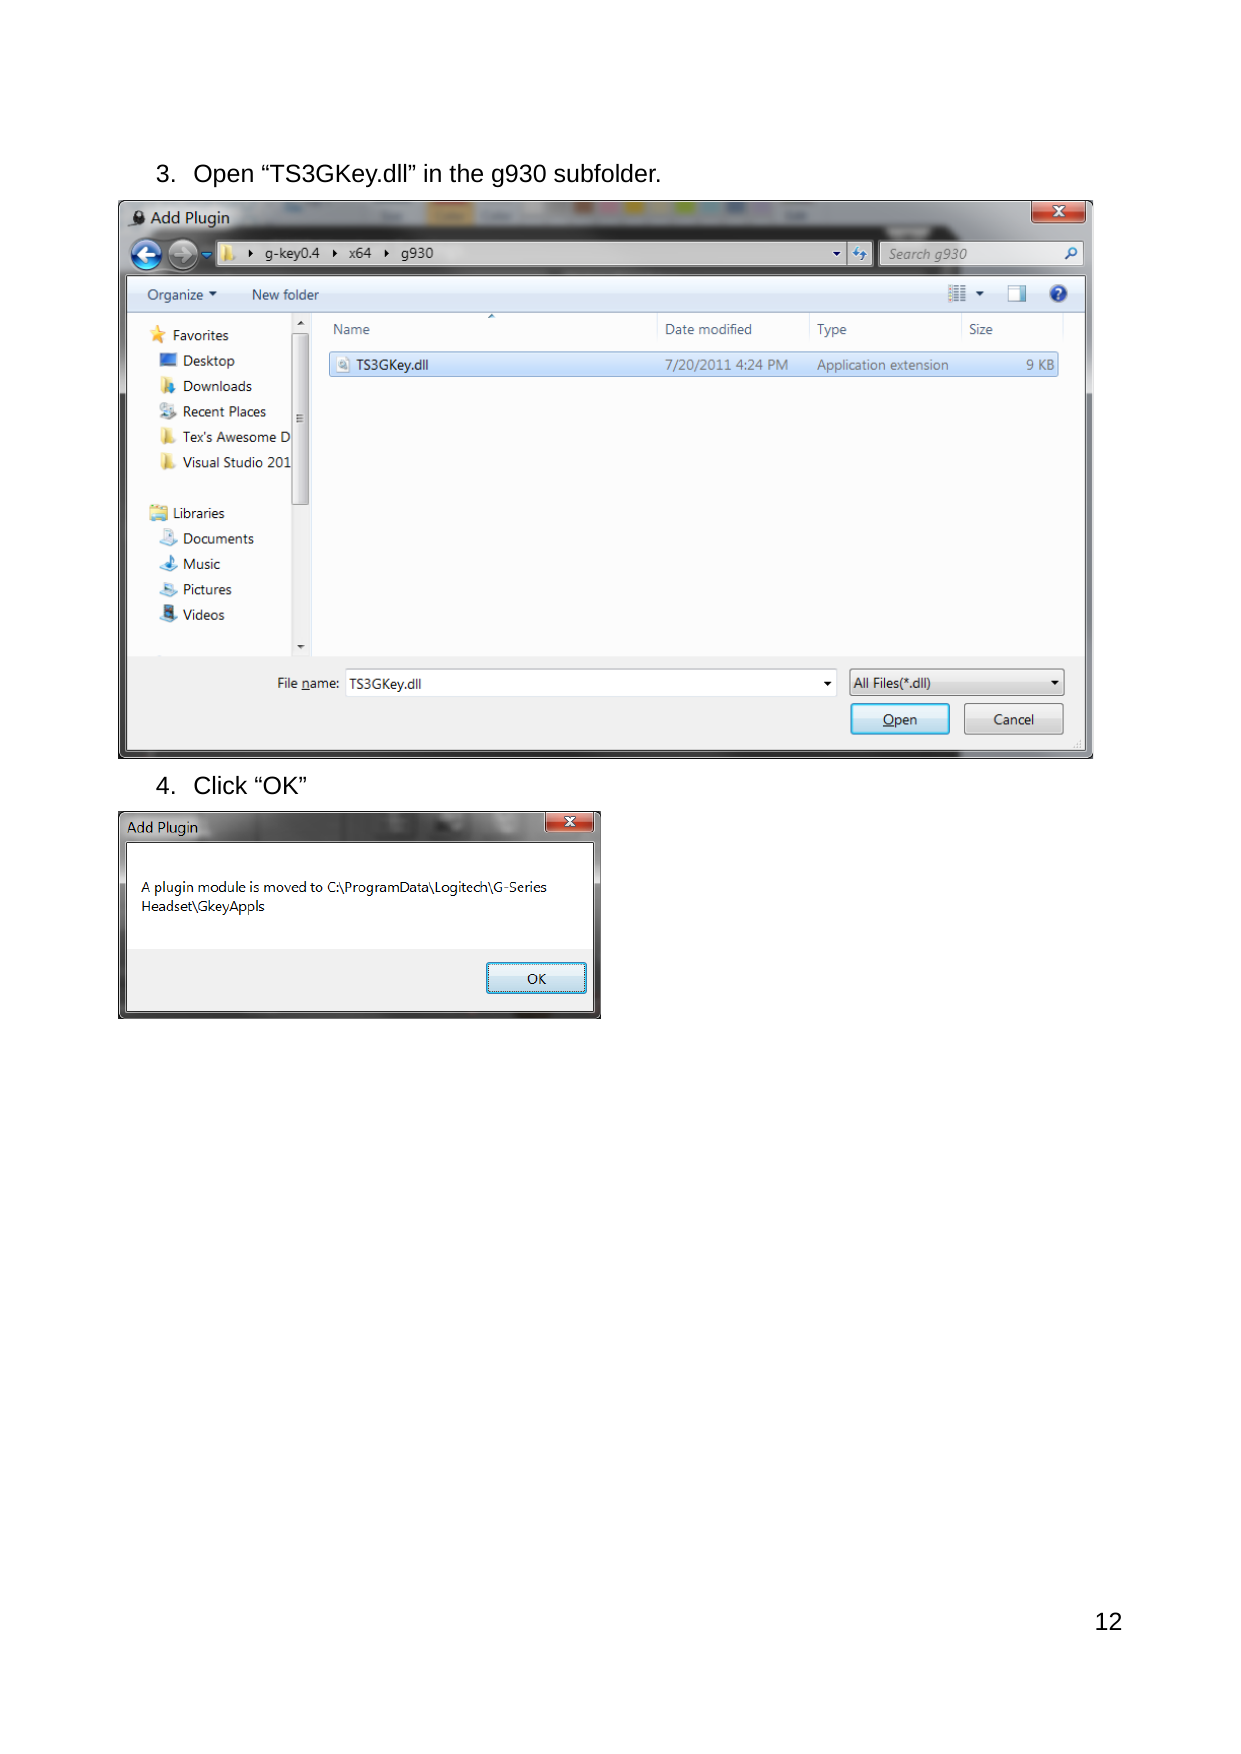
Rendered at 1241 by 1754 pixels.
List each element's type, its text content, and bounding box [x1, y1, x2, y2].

picture [118, 811, 601, 1019]
list Click “OK” [156, 771, 1122, 799]
list Open “TS3GKey.dll” in the g930 subfolder. [156, 159, 1122, 188]
picture [118, 200, 1094, 759]
